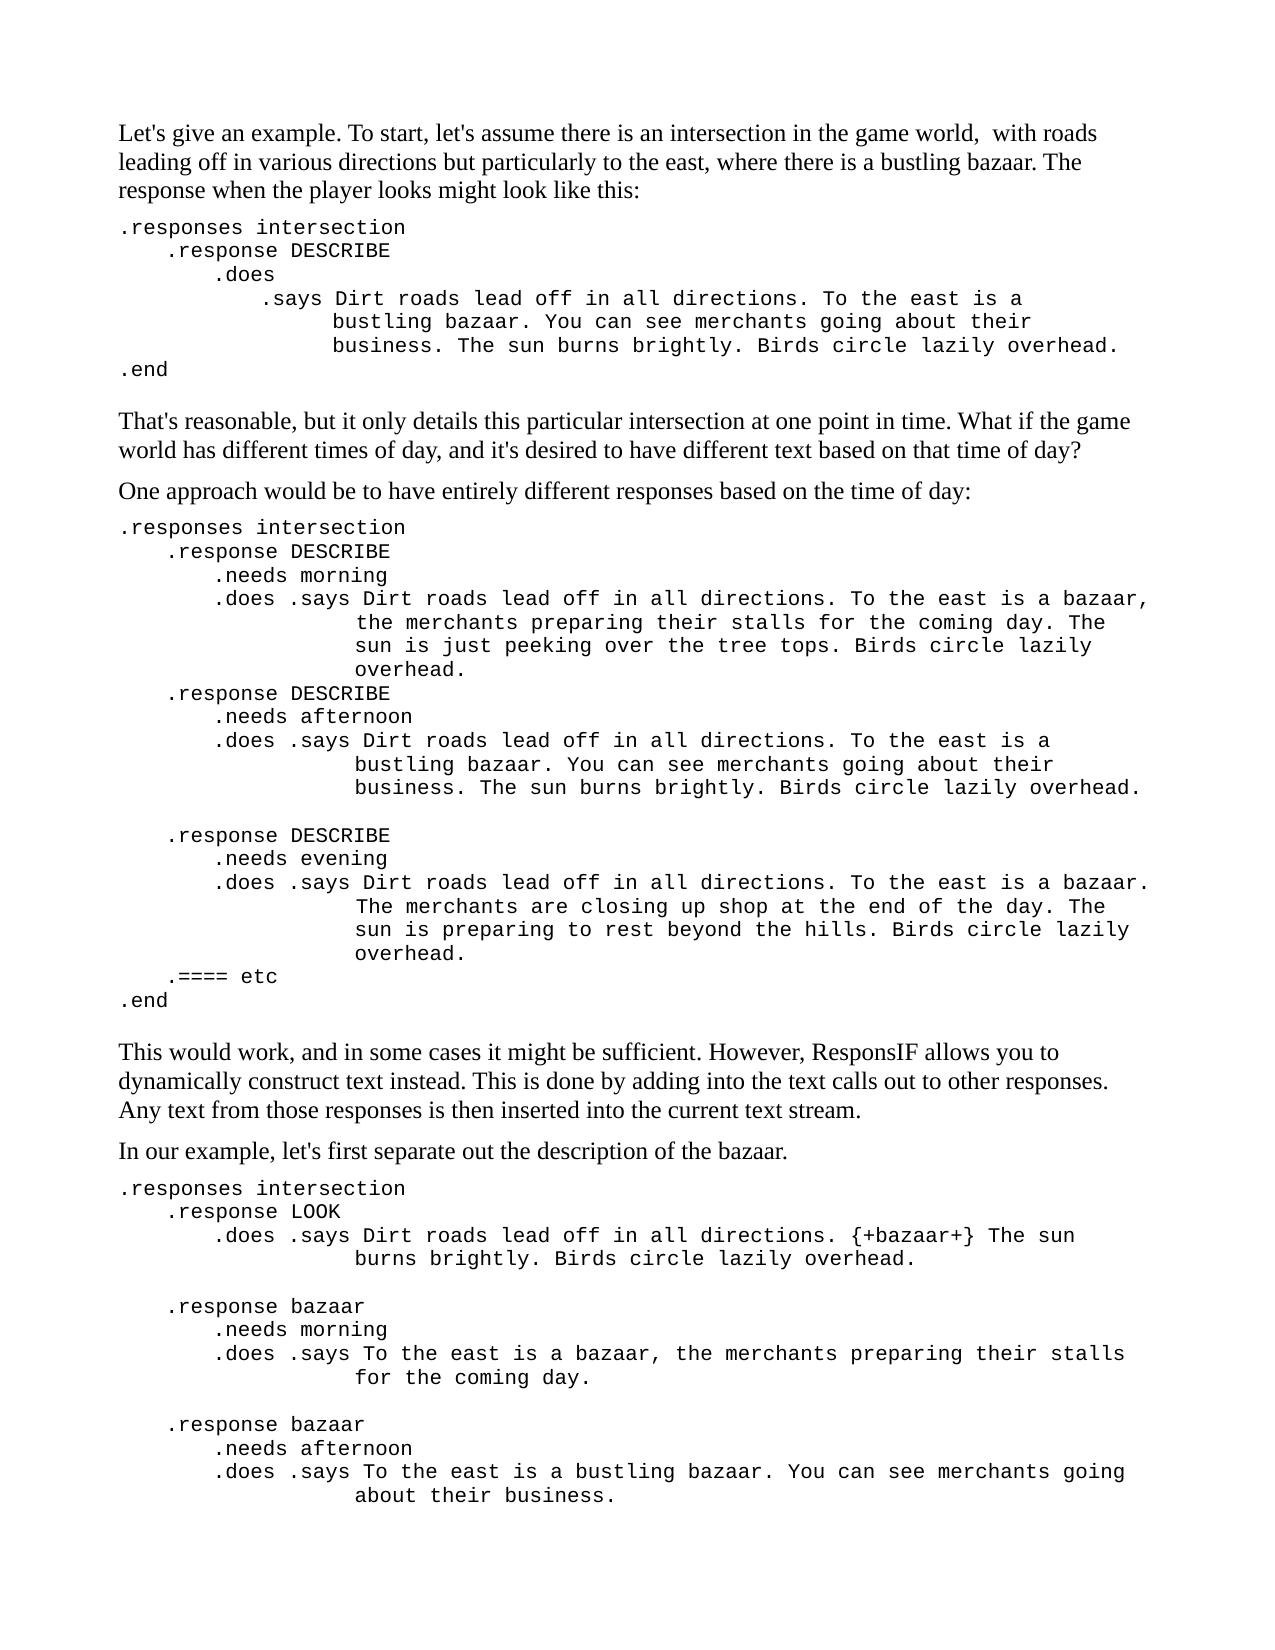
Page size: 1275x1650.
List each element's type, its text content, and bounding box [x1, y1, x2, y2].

text .response bazaar [118, 1296, 1157, 1319]
text about their business. [118, 1485, 1157, 1508]
text .responses intersection [118, 517, 1157, 541]
text .does .says Dirt roads lead off in all directions. To the east is a [118, 730, 1157, 754]
text for the coming day. [118, 1367, 1157, 1390]
text business. The sun burns brightly. Birds circle lazily overhead. [118, 777, 1157, 801]
text bustling bazaar. You can see merchants going about their business. The sun burns brightly. Birds circle lazily overhead. [118, 311, 1157, 359]
text .says Dirt roads lead off in all directions. To the east is a [118, 288, 1157, 311]
text sun is preparing to rest beyond the hills. Birds circle lazily [118, 919, 1157, 943]
text overhead. [118, 943, 1157, 967]
text .end [118, 990, 1157, 1014]
text .response DESCRIBE [118, 683, 1157, 706]
text .needs evening [118, 848, 1157, 872]
text .does .says Dirt roads lead off in all directions. {+bazaar+} The sun [118, 1225, 1157, 1248]
text .does .says To the east is a bustling bazaar. You can see merchants going [118, 1461, 1157, 1485]
text .response LOOK [118, 1201, 1157, 1225]
text .responses intersection [118, 1177, 1157, 1201]
text burns brightly. Birds circle lazily overhead. [118, 1248, 1157, 1272]
text This would work, and in some cases it might be sufficient. However, ResponsIF allows you to dynamically construct text instead. This is done by adding into the text calls out to other responses. Any text from those responses is then inserted into the current text stream. [118, 1037, 1157, 1124]
text One approach would be to have entirely different responses based on the time of day: [118, 476, 1157, 505]
text .responses intersection [118, 217, 1157, 241]
text .end [118, 359, 1157, 382]
text That's reasonable, but it only details this particular intersection at one point in time. What if the game world has different times of day, and it's desired to have different text based on that time of day? [118, 406, 1157, 463]
text .does .says Dirt roads lead off in all directions. To the east is a bazaar, [118, 588, 1157, 612]
text .needs afternoon [118, 706, 1157, 730]
text .response DESCRIBE [118, 825, 1157, 848]
text .response bazaar [118, 1414, 1157, 1438]
text .response DESCRIBE [118, 541, 1157, 564]
text sun is just peeking over the tree tops. Birds circle lazily [118, 636, 1157, 659]
text overhead. [118, 659, 1157, 683]
text .response DESCRIBE [118, 241, 1157, 264]
text .needs morning [118, 1319, 1157, 1343]
text The merchants are closing up shop at the end of the day. The [118, 896, 1157, 919]
text Let's give an example. To start, let's assume there is an intersection in the game world, with roads leading off in various directions but particularly to the east, where there is a bustling bazaar. The response when the player looks might look like this: [118, 118, 1157, 204]
text bustling bazaar. You can see merchants going about their [118, 754, 1157, 777]
text .does .says Dirt roads lead off in all directions. To the east is a bazaar. [118, 872, 1157, 896]
text .needs afternoon [118, 1438, 1157, 1461]
text the merchants preparing their stalls for the coming day. The [118, 612, 1157, 636]
text .does [118, 264, 1157, 288]
text .==== etc [118, 967, 1157, 990]
text In our example, let's first separate out the description of the bazaar. [118, 1136, 1157, 1165]
text .does .says To the east is a bazaar, the merchants preparing their stalls [118, 1343, 1157, 1367]
text .needs morning [118, 564, 1157, 588]
